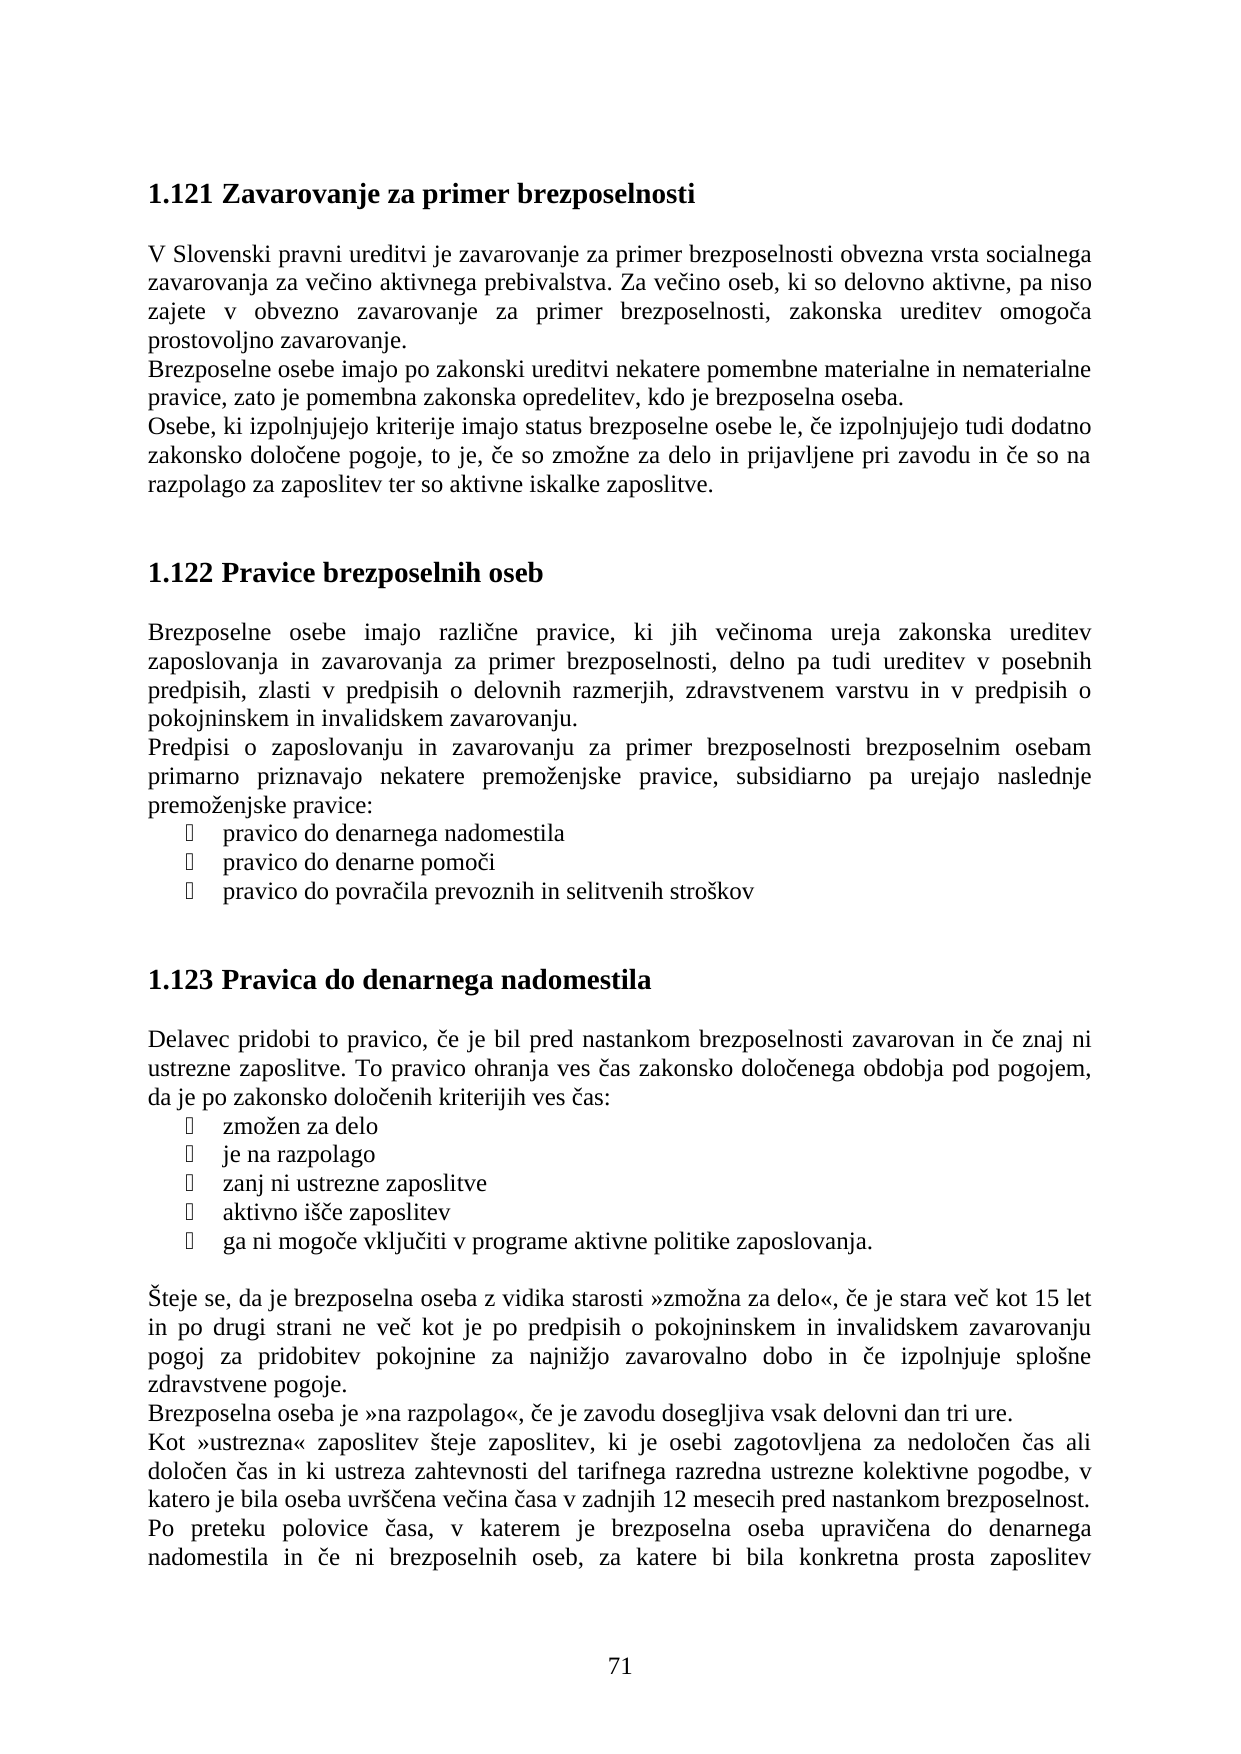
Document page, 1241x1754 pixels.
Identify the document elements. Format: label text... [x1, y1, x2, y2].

text Delavec pridobi to pravico, če je bil pred nastankom brezposelnosti zavarovan in če znaj ni ustrezne zaposlitve. To pravico ohranja ves čas zakonsko določenega obdobja pod pogojem, da je po zakonsko določenih kriterijih ves čas: [148, 1024, 1093, 1111]
list pravico do denarnega nadomestila [185, 818, 1093, 847]
text Šteje se, da je brezposelna oseba z vidika starosti »zmožna za delo«, če je stara več kot 15 let in po drugi strani ne več kot je po predpisih o pokojninskem in invalidskem zavarovanju pogoj za pridobitev pokojnine za najnižjo zavarovalno dobo in če izpolnjuje splošne zdravstvene pogoje. [148, 1283, 1093, 1398]
subtitle Pravice brezposelnih oseb [148, 555, 1093, 588]
subtitle Pravica do denarnega nadomestila [148, 962, 1093, 996]
text V Slovenski pravni ureditvi je zavarovanje za primer brezposelnosti obvezna vrsta socialnega zavarovanja za večino aktivnega prebivalstva. Za večino oseb, ki so delovno aktivne, pa niso zajete v obvezno zavarovanje za primer brezposelnosti, zakonska ureditev omogoča prostovoljno zavarovanje. [148, 239, 1093, 354]
list zanj ni ustrezne zaposlitve [185, 1168, 1093, 1197]
text Predpisi o zaposlovanju in zavarovanju za primer brezposelnosti brezposelnim osebam primarno priznavajo nekatere premoženjske pravice, subsidiarno pa urejajo naslednje premoženjske pravice: [148, 732, 1093, 818]
text Po preteku polovice časa, v katerem je brezposelna oseba upravičena do denarnega nadomestila in če ni brezposelnih oseb, za katere bi bila konkretna prosta zaposlitev [148, 1513, 1093, 1571]
list ga ni mogoče vključiti v programe aktivne politike zaposlovanja. [185, 1226, 1093, 1254]
list je na razpolago [185, 1139, 1093, 1168]
subtitle Zavarovanje za primer brezposelnosti [148, 176, 1093, 210]
text Osebe, ki izpolnjujejo kriterije imajo status brezposelne osebe le, če izpolnjujejo tudi dodatno zakonsko določene pogoje, to je, če so zmožne za delo in prijavljene pri zavodu in če so na razpolago za zaposlitev ter so aktivne iskalke zaposlitve. [148, 411, 1093, 497]
list zmožen za delo [185, 1111, 1093, 1139]
list pravico do denarne pomoči [185, 847, 1093, 876]
text Brezposelne osebe imajo različne pravice, ki jih večinoma ureja zakonska ureditev zaposlovanja in zavarovanja za primer brezposelnosti, delno pa tudi ureditev v posebnih predpisih, zlasti v predpisih o delovnih razmerjih, zdravstvenem varstvu in v predpisih o pokojninskem in invalidskem zavarovanju. [148, 617, 1093, 732]
text Kot »ustrezna« zaposlitev šteje zaposlitev, ki je osebi zagotovljena za nedoločen čas ali določen čas in ki ustreza zahtevnosti del tarifnega razredna ustrezne kolektivne pogodbe, v katero je bila oseba uvrščena večina časa v zadnjih 12 mesecih pred nastankom brezposelnost. [148, 1427, 1093, 1513]
text Brezposelne osebe imajo po zakonski ureditvi nekatere pomembne materialne in nematerialne pravice, zato je pomembna zakonska opredelitev, kdo je brezposelna oseba. [148, 354, 1093, 411]
list pravico do povračila prevoznih in selitvenih stroškov [185, 876, 1093, 905]
text Brezposelna oseba je »na razpolago«, če je zavodu dosegljiva vsak delovni dan tri ure. [148, 1398, 1093, 1427]
list aktivno išče zaposlitev [185, 1197, 1093, 1226]
